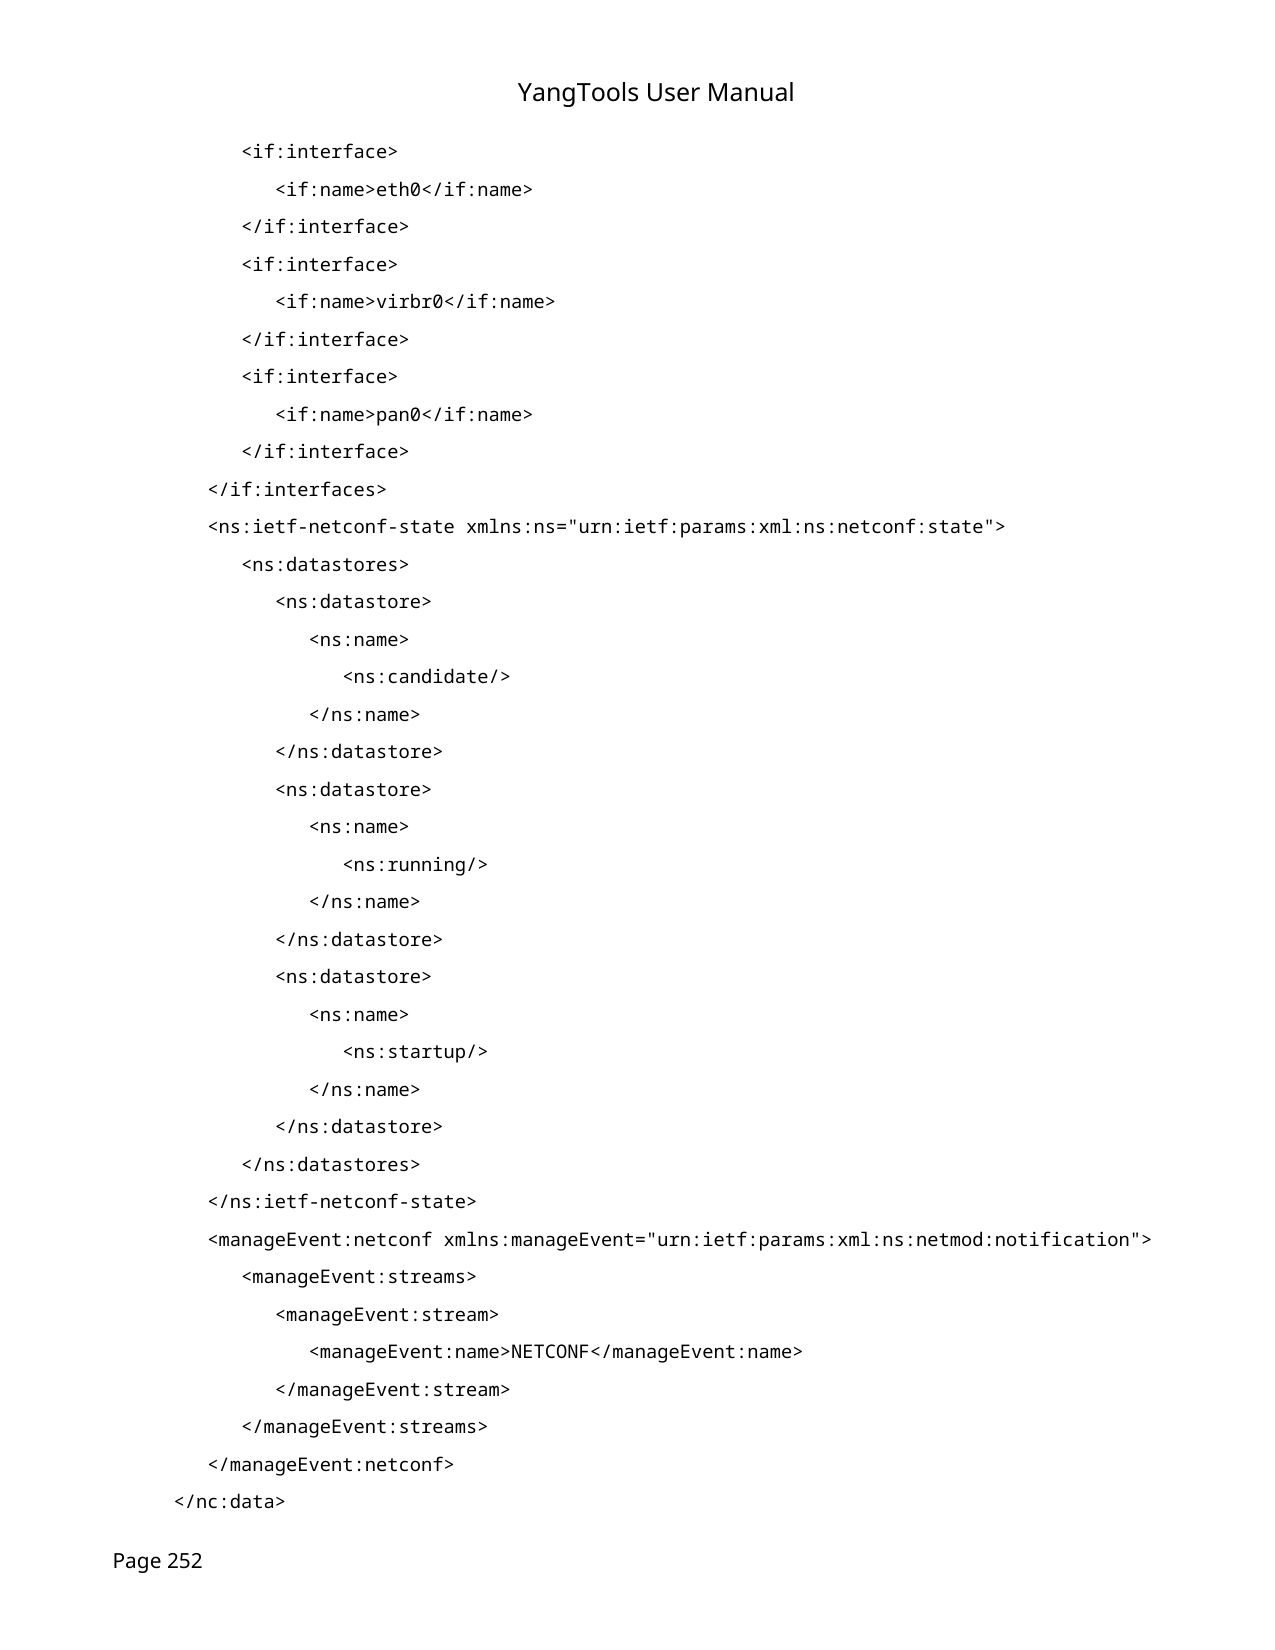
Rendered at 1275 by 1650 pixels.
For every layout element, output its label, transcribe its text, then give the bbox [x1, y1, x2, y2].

text </if:interface> [139, 438, 1200, 464]
text <if:name>virbr0</if:name> [139, 288, 1200, 314]
text <ns:datastores> [139, 551, 1200, 577]
text <ns:name> [139, 813, 1200, 839]
text <ns:datastore> [139, 963, 1200, 989]
text </ns:datastore> [139, 738, 1200, 764]
text </manageEvent:streams> [139, 1413, 1200, 1439]
text <ns:startup/> [139, 1038, 1200, 1064]
text <if:name>pan0</if:name> [139, 401, 1200, 427]
text <manageEvent:name>NETCONF</manageEvent:name> [139, 1338, 1200, 1364]
text </ns:datastore> [139, 1113, 1200, 1139]
text <ns:ietf-netconf-state xmlns:ns="urn:ietf:params:xml:ns:netconf:state"> [139, 513, 1200, 539]
text <if:interface> [139, 363, 1200, 389]
text </ns:datastores> [139, 1151, 1200, 1177]
text <manageEvent:streams> [139, 1263, 1200, 1289]
text <ns:running/> [139, 851, 1200, 877]
text </manageEvent:netconf> [139, 1451, 1200, 1477]
text <if:name>eth0</if:name> [139, 176, 1200, 202]
text <ns:datastore> [139, 776, 1200, 802]
text <if:interface> [139, 138, 1200, 164]
text </if:interface> [139, 213, 1200, 239]
text </if:interfaces> [139, 476, 1200, 502]
text <ns:name> [139, 626, 1200, 652]
text <ns:name> [139, 1001, 1200, 1027]
text <manageEvent:stream> [139, 1301, 1200, 1327]
text </ns:name> [139, 701, 1200, 727]
text <ns:candidate/> [139, 663, 1200, 689]
text <manageEvent:netconf xmlns:manageEvent="urn:ietf:params:xml:ns:netmod:notification"> [139, 1226, 1200, 1252]
text <ns:datastore> [139, 588, 1200, 614]
text </ns:datastore> [139, 926, 1200, 952]
text </manageEvent:stream> [139, 1376, 1200, 1402]
text </ns:name> [139, 1076, 1200, 1102]
text </ns:name> [139, 888, 1200, 914]
text <if:interface> [139, 251, 1200, 277]
text </if:interface> [139, 326, 1200, 352]
text </ns:ietf-netconf-state> [139, 1188, 1200, 1214]
text </nc:data> [139, 1488, 1200, 1514]
